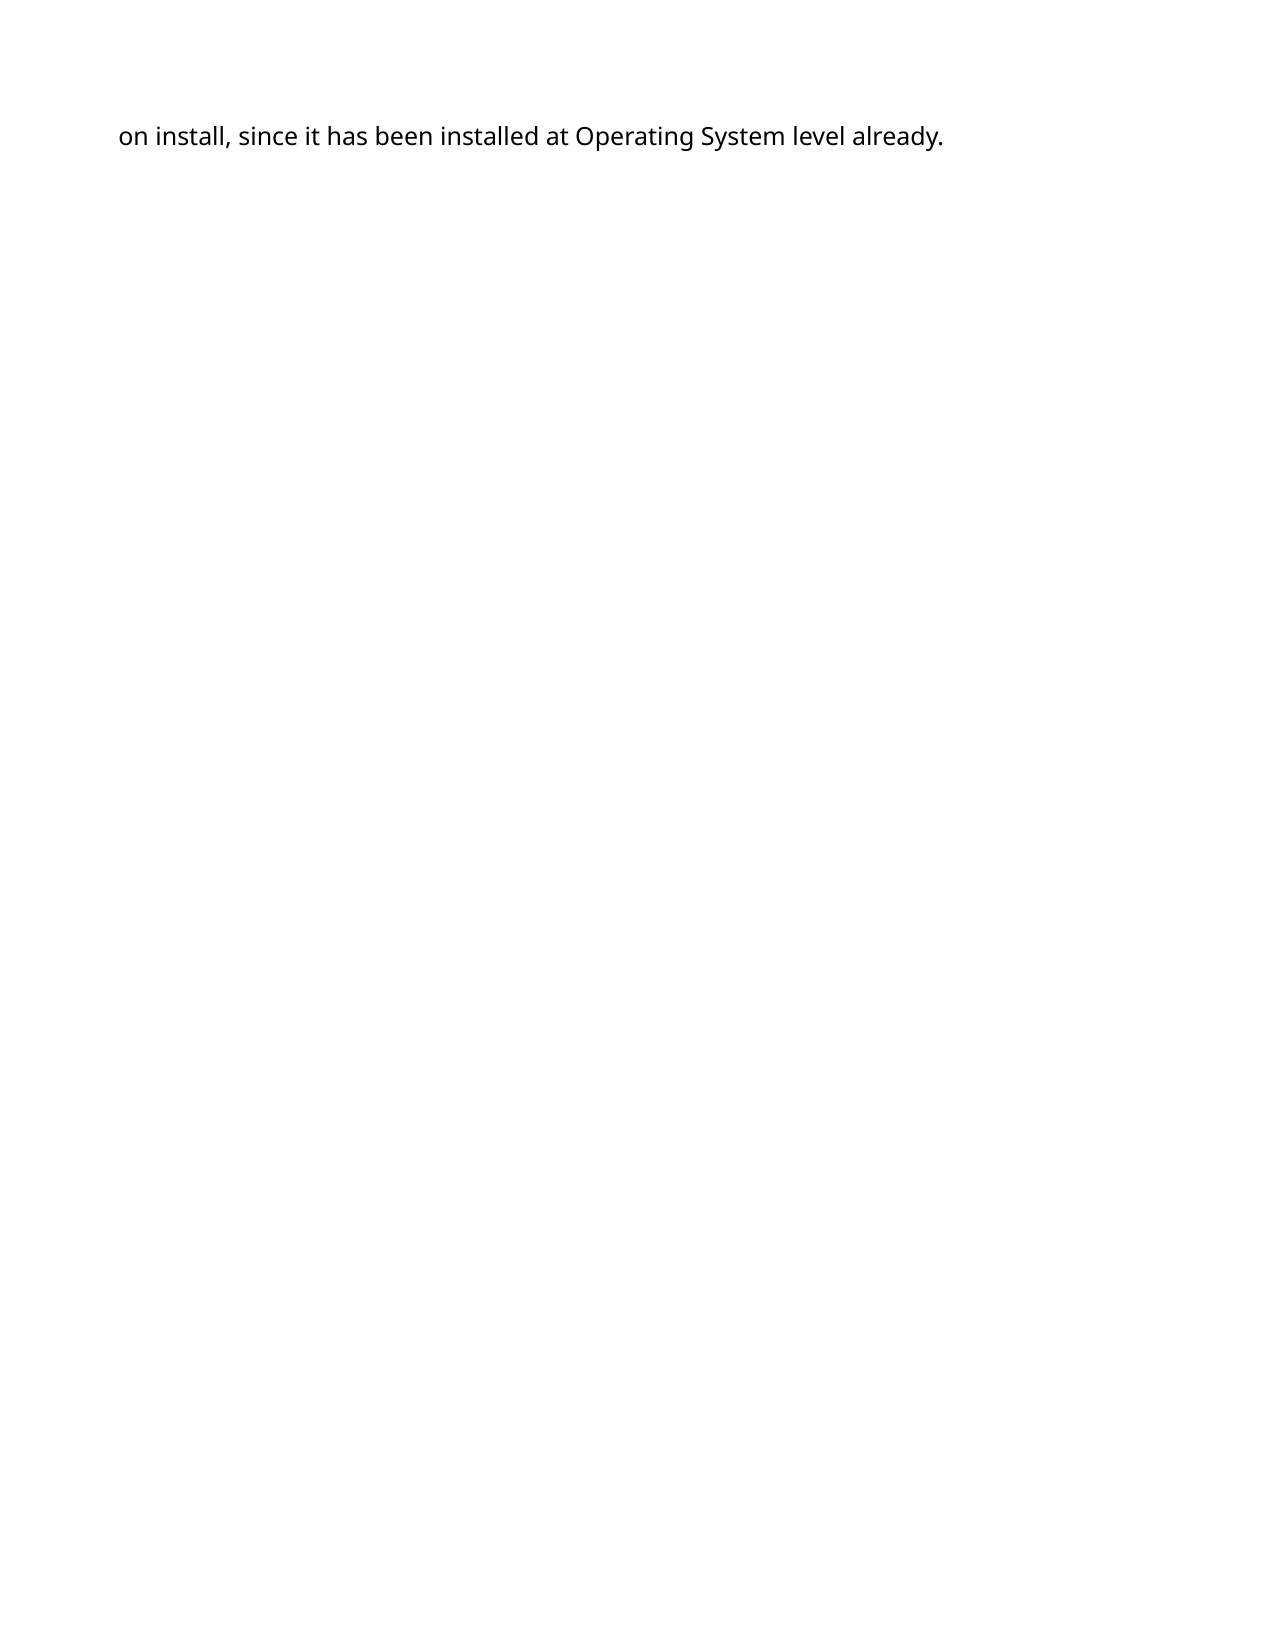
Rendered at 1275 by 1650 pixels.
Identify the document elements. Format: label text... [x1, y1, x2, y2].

text on install, since it has been installed at Operating System level already. [118, 118, 1157, 152]
